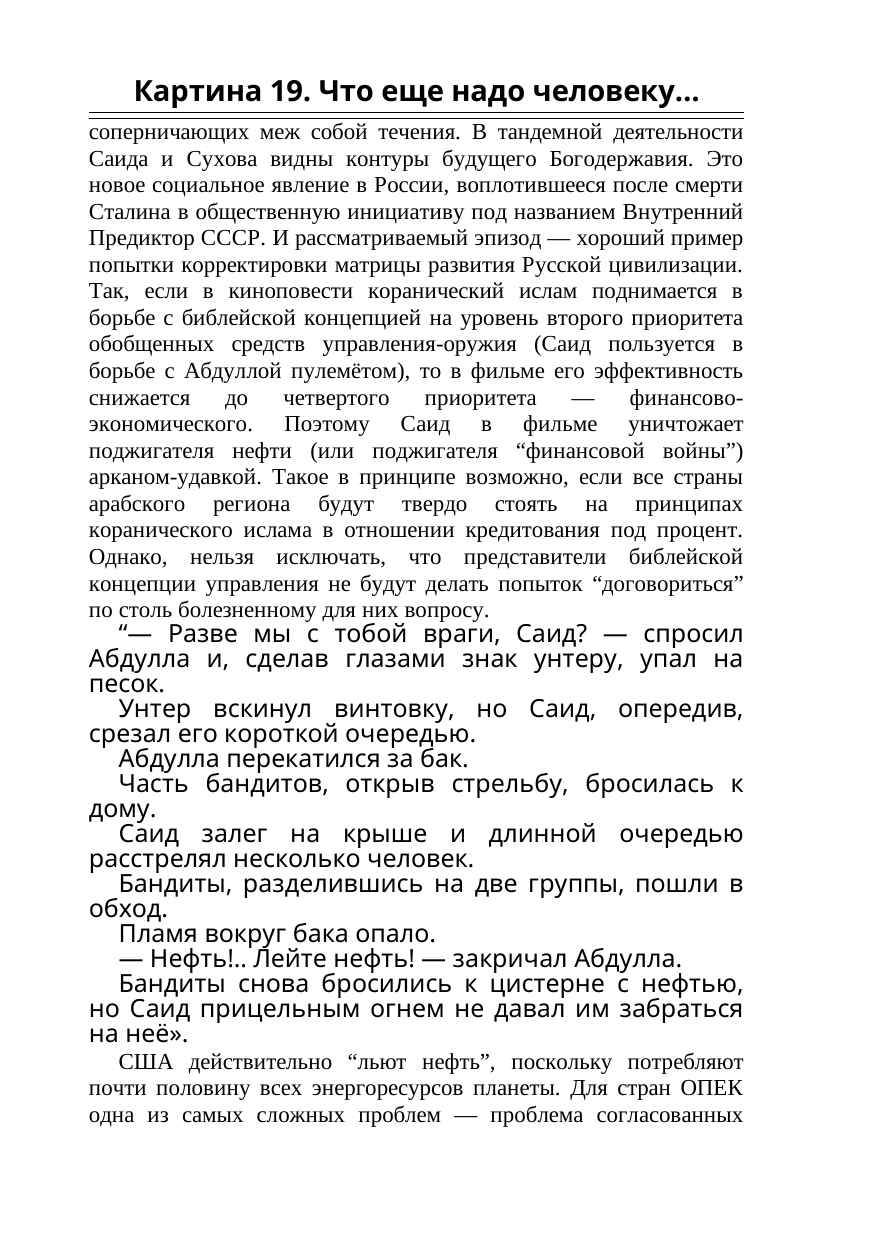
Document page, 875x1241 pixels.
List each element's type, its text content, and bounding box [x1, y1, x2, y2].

text — Нефть!.. Лейте нефть! — закричал Абдулла. [89, 947, 744, 972]
text “— Разве мы с тобой враги, Саид? — спросил Абдулла и, сделав глазами знак унтеру, упал на песок. [89, 622, 744, 697]
text Саид залег на крыше и длинной очередью расстрелял несколько человек. [89, 822, 744, 872]
text Бандиты снова бросились к цистерне с нефтью, но Саид прицельным огнем не давал им забраться на неё». [89, 972, 744, 1047]
text Часть бандитов, открыв стрельбу, бросилась к дому. [89, 772, 744, 822]
text Унтер вскинул винтовку, но Саид, опередив, срезал его короткой очередью. [89, 697, 744, 747]
text США действительно “льют нефть”, поскольку потребляют почти половину всех энергоресурсов планеты. Для стран ОПЕК одна из самых сложных проблем — проблема согласованных [89, 1047, 744, 1127]
text Пламя вокруг бака опало. [89, 922, 744, 947]
text Бандиты, разделившись на две группы, пошли в обход. [89, 872, 744, 922]
text соперничающих меж собой течения. В тандемной деятельности Саида и Сухова видны контуры будущего Богодержавия. Это новое социальное явление в России, воплотившееся после смерти Сталина в общественную инициативу под названием Внутренний Предиктор СССР. И рассматриваемый эпизод — хороший пример попытки корректировки матрицы развития Русской цивилизации. Так, если в киноповести коранический ислам поднимается в борьбе с библейской концепцией на уровень второго приоритета обобщенных средств управления-оружия (Саид пользуется в борьбе с Абдуллой пулемётом), то в фильме его эффективность снижается до четвертого приоритета — финансово-экономического. Поэтому Саид в фильме уничтожает поджигателя нефти (или поджигателя “финансовой войны”) арканом-удавкой. Такое в принципе возможно, если все страны арабского региона будут твердо стоять на принципах коранического ислама в отношении кредитования под процент. Однако, нельзя исключать, что представители библейской концепции управления не будут делать попыток “договориться” по столь болезненному для них вопросу. [89, 119, 744, 622]
text Абдулла перекатился за бак. [89, 747, 744, 772]
